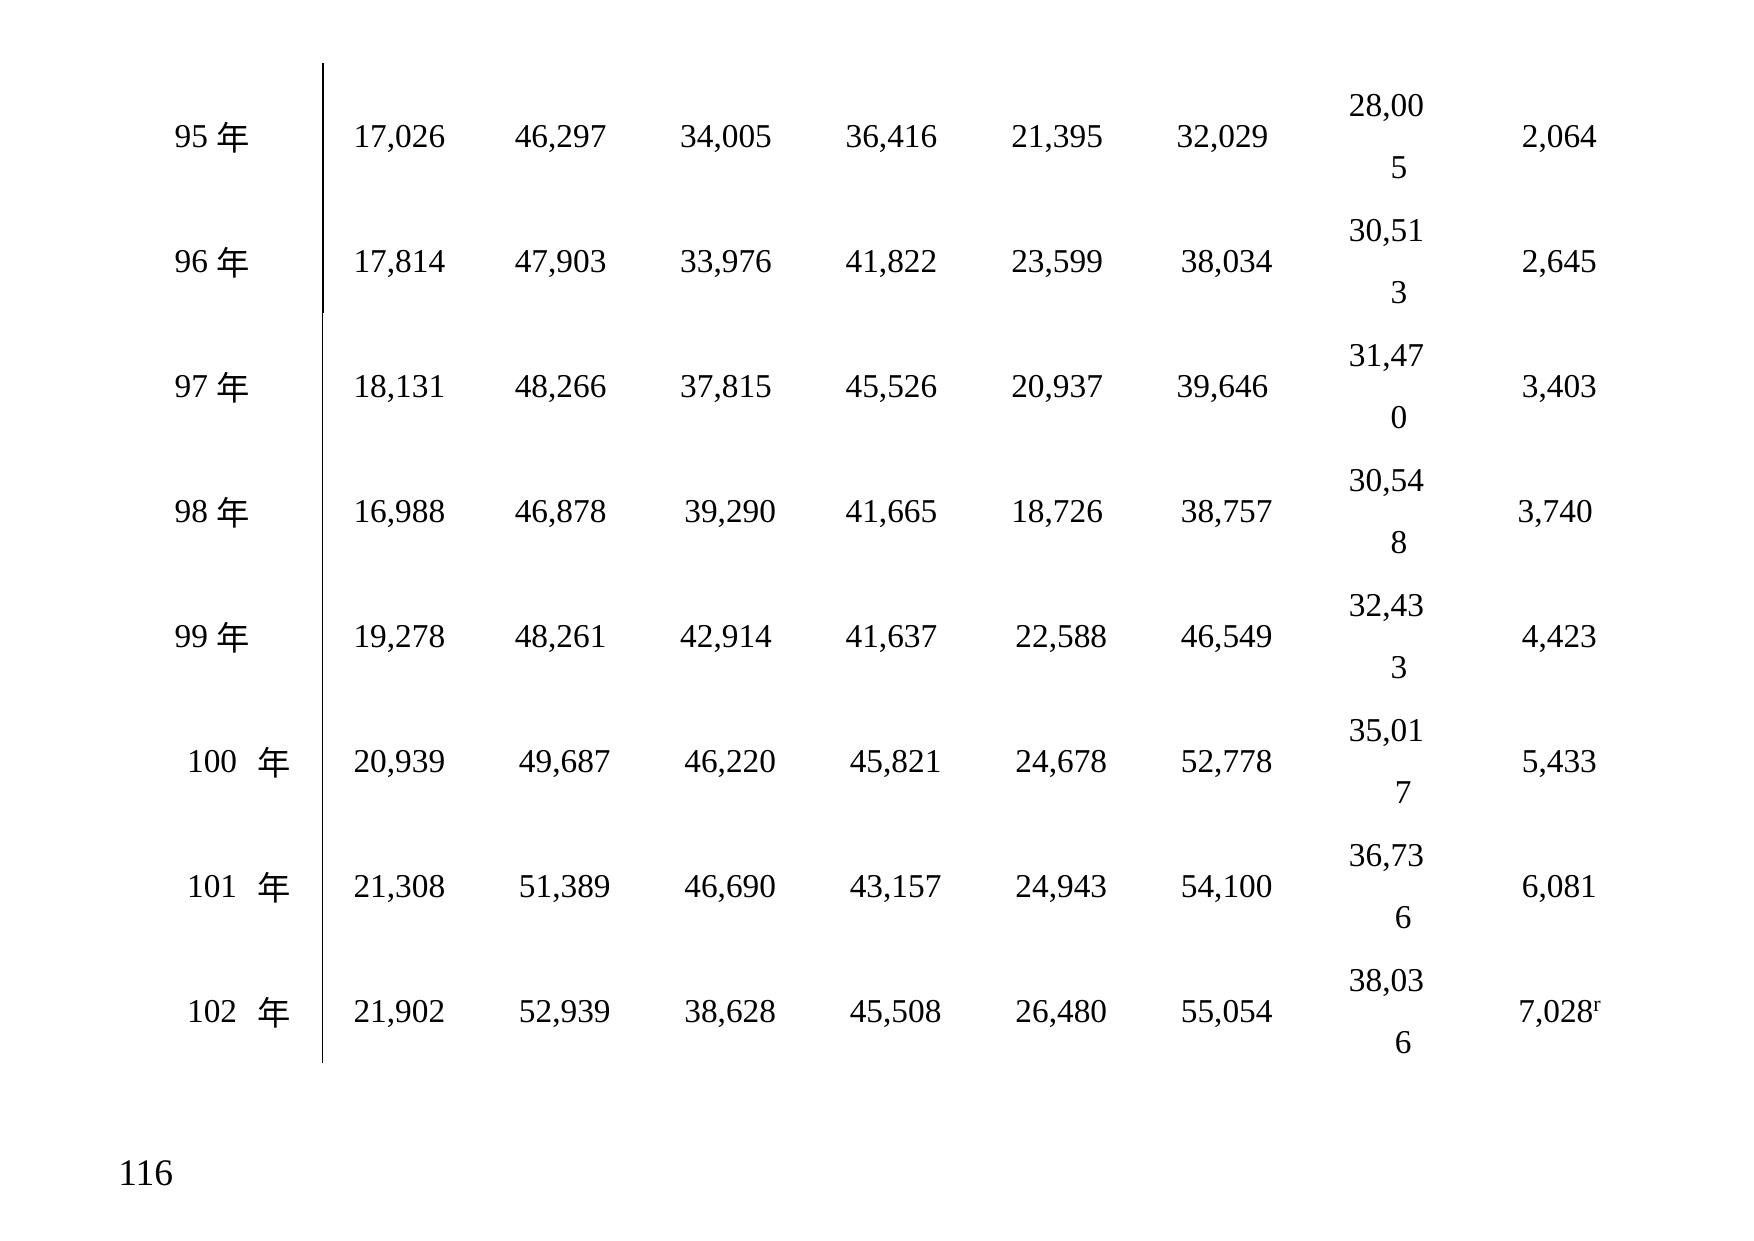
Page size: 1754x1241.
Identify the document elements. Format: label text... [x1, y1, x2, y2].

table_cell 99年 [120, 563, 322, 688]
table_cell 46,220 [651, 688, 815, 813]
table_cell 21,308 [323, 813, 487, 938]
table_cell 96年 [120, 188, 322, 313]
table_cell 43,157 [815, 813, 979, 938]
table_cell 39,646 [1144, 313, 1308, 438]
table_cell 18,726 [980, 438, 1144, 563]
table_cell 45,821 [815, 688, 979, 813]
table_cell 38,628 [651, 938, 815, 1063]
table_cell 47,903 [487, 188, 651, 313]
table_cell 41,822 [815, 188, 979, 313]
table_cell 22,588 [980, 563, 1144, 688]
table_cell 48,266 [487, 313, 651, 438]
table_cell 45,526 [815, 313, 979, 438]
table_cell 42,914 [651, 563, 815, 688]
table_cell 30,513 [1308, 188, 1472, 313]
table_cell 45,508 [815, 938, 979, 1063]
table_cell 20,937 [980, 313, 1144, 438]
table_cell 37,815 [651, 313, 815, 438]
table_cell 19,278 [323, 563, 487, 688]
table_cell 3,403 [1472, 313, 1637, 438]
table_cell 32,433 [1308, 563, 1472, 688]
table_cell 95年 [120, 63, 322, 188]
table_cell 38,757 [1144, 438, 1308, 563]
table_cell 7,028r [1472, 938, 1637, 1063]
table_cell 41,637 [815, 563, 979, 688]
table_cell 36,736 [1308, 813, 1472, 938]
table_cell 21,395 [980, 63, 1144, 188]
table_cell 24,678 [980, 688, 1144, 813]
table_cell 38,034 [1144, 188, 1308, 313]
table_cell 52,778 [1144, 688, 1308, 813]
table_cell 98年 [120, 438, 322, 563]
table_cell 20,939 [323, 688, 487, 813]
table_cell 4,423 [1472, 563, 1637, 688]
table_cell 16,988 [323, 438, 487, 563]
table_cell 102年 [120, 938, 322, 1063]
table_cell 32,029 [1144, 63, 1308, 188]
table_cell 100年 [120, 688, 322, 813]
table_cell 46,878 [487, 438, 651, 563]
table_cell 2,645 [1472, 188, 1637, 313]
table_cell 18,131 [323, 313, 487, 438]
table_cell 41,665 [815, 438, 979, 563]
table_cell 36,416 [815, 63, 979, 188]
table_cell 5,433 [1472, 688, 1637, 813]
table_cell 34,005 [651, 63, 815, 188]
table_cell 55,054 [1144, 938, 1308, 1063]
table_cell 38,036 [1308, 938, 1472, 1063]
table_cell 26,480 [980, 938, 1144, 1063]
table_cell 31,470 [1308, 313, 1472, 438]
table_cell 35,017 [1308, 688, 1472, 813]
table_cell 24,943 [980, 813, 1144, 938]
table_cell 2,064 [1472, 63, 1637, 188]
table_cell 39,290 [651, 438, 815, 563]
table_cell 28,005 [1308, 63, 1472, 188]
table_cell 48,261 [487, 563, 651, 688]
table_cell 17,026 [324, 63, 487, 188]
table_cell 33,976 [651, 188, 815, 313]
table_cell 23,599 [980, 188, 1144, 313]
table_cell 97年 [120, 313, 322, 438]
table_cell 30,548 [1308, 438, 1472, 563]
table_cell 17,814 [324, 188, 487, 313]
table_cell 49,687 [487, 688, 651, 813]
table_cell 51,389 [487, 813, 651, 938]
table_cell 46,549 [1144, 563, 1308, 688]
table_cell 6,081 [1472, 813, 1637, 938]
table_cell 101年 [120, 813, 322, 938]
table_cell 54,100 [1144, 813, 1308, 938]
table_cell 52,939 [487, 938, 651, 1063]
table_cell 46,690 [651, 813, 815, 938]
table_cell 3,740 [1472, 438, 1637, 563]
table_cell 21,902 [323, 938, 487, 1063]
table_cell 46,297 [487, 63, 651, 188]
